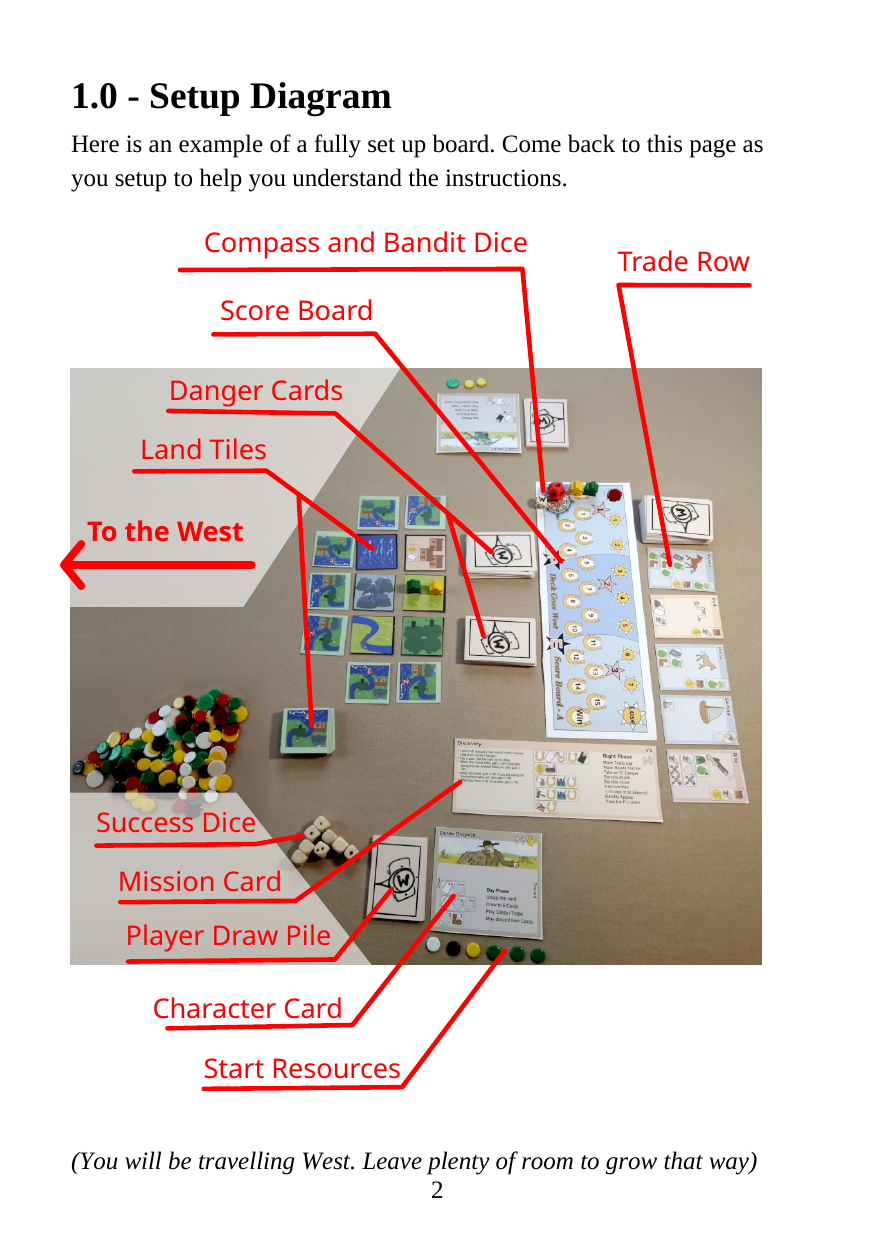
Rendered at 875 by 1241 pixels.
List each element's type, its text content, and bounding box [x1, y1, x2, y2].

subtitle 1.0 - Setup Diagram [71, 74, 803, 117]
text Here is an example of a fully set up board. Come back to this page as you setup to help you understand the instructions. [71, 129, 803, 191]
text (You will be travelling West. Leave plenty of room to grow that way) [71, 210, 803, 1175]
